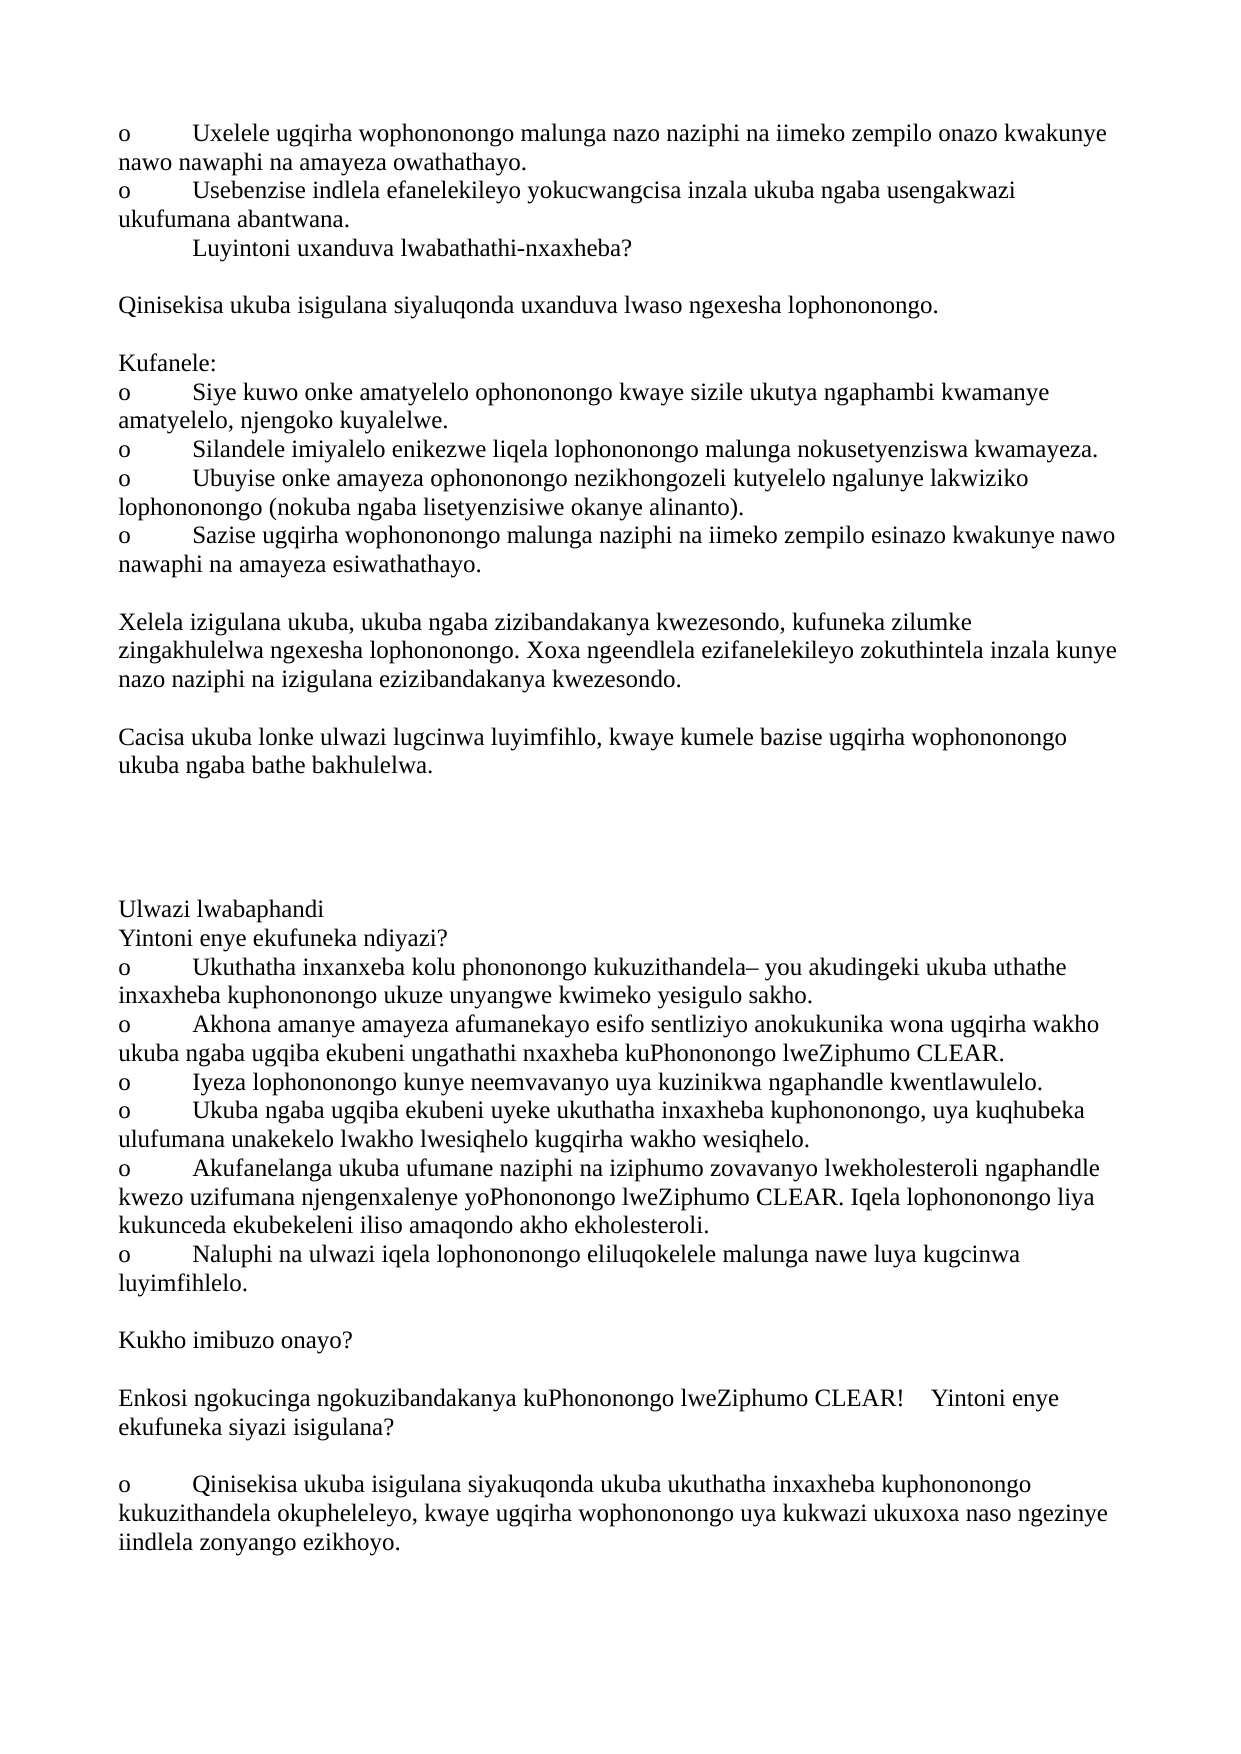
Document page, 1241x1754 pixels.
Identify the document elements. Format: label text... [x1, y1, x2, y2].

text o Sazise ugqirha wophononongo malunga naziphi na iimeko zempilo esinazo kwakunye nawo nawaphi na amayeza esiwathathayo. [118, 521, 1122, 578]
text o Qinisekisa ukuba isigulana siyakuqonda ukuba ukuthatha inxaxheba kuphononongo kukuzithandela okupheleleyo, kwaye ugqirha wophononongo uya kukwazi ukuxoxa naso ngezinye iindlela zonyango ezikhoyo. [118, 1469, 1122, 1556]
text Cacisa ukuba lonke ulwazi lugcinwa luyimfihlo, kwaye kumele bazise ugqirha wophononongo ukuba ngaba bathe bakhulelwa. [118, 722, 1122, 779]
text o Usebenzise indlela efanelekileyo yokucwangcisa inzala ukuba ngaba usengakwazi ukufumana abantwana. [118, 176, 1122, 233]
text o Iyeza lophononongo kunye neemvavanyo uya kuzinikwa ngaphandle kwentlawulelo. [118, 1067, 1122, 1096]
text Kukho imibuzo onayo? [118, 1326, 1122, 1354]
text Yintoni enye ekufuneka ndiyazi? [118, 923, 1122, 952]
text Luyintoni uxanduva lwabathathi-nxaxheba? [118, 233, 1122, 262]
text Ulwazi lwabaphandi [118, 894, 1122, 923]
text Qinisekisa ukuba isigulana siyaluqonda uxanduva lwaso ngexesha lophononongo. [118, 291, 1122, 319]
text o Ubuyise onke amayeza ophononongo nezikhongozeli kutyelelo ngalunye lakwiziko lophononongo (nokuba ngaba lisetyenzisiwe okanye alinanto). [118, 463, 1122, 521]
text o Silandele imiyalelo enikezwe liqela lophononongo malunga nokusetyenziswa kwamayeza. [118, 434, 1122, 463]
text Enkosi ngokucinga ngokuzibandakanya kuPhononongo lweZiphumo CLEAR! Yintoni enye ekufuneka siyazi isigulana? [118, 1383, 1122, 1441]
text o Uxelele ugqirha wophononongo malunga nazo naziphi na iimeko zempilo onazo kwakunye nawo nawaphi na amayeza owathathayo. [118, 118, 1122, 176]
text o Akufanelanga ukuba ufumane naziphi na iziphumo zovavanyo lwekholesteroli ngaphandle kwezo uzifumana njengenxalenye yoPhononongo lweZiphumo CLEAR. Iqela lophononongo liya kukunceda ekubekeleni iliso amaqondo akho ekholesteroli. [118, 1153, 1122, 1239]
text o Ukuthatha inxanxeba kolu phononongo kukuzithandela– you akudingeki ukuba uthathe inxaxheba kuphononongo ukuze unyangwe kwimeko yesigulo sakho. [118, 952, 1122, 1009]
text o Ukuba ngaba ugqiba ekubeni uyeke ukuthatha inxaxheba kuphononongo, uya kuqhubeka ulufumana unakekelo lwakho lwesiqhelo kugqirha wakho wesiqhelo. [118, 1096, 1122, 1153]
text o Naluphi na ulwazi iqela lophononongo eliluqokelele malunga nawe luya kugcinwa luyimfihlelo. [118, 1239, 1122, 1297]
text o Siye kuwo onke amatyelelo ophononongo kwaye sizile ukutya ngaphambi kwamanye amatyelelo, njengoko kuyalelwe. [118, 377, 1122, 434]
text Kufanele: [118, 348, 1122, 377]
text o Akhona amanye amayeza afumanekayo esifo sentliziyo anokukunika wona ugqirha wakho ukuba ngaba ugqiba ekubeni ungathathi nxaxheba kuPhononongo lweZiphumo CLEAR. [118, 1009, 1122, 1067]
text Xelela izigulana ukuba, ukuba ngaba zizibandakanya kwezesondo, kufuneka zilumke zingakhulelwa ngexesha lophononongo. Xoxa ngeendlela ezifanelekileyo zokuthintela inzala kunye nazo naziphi na izigulana ezizibandakanya kwezesondo. [118, 607, 1122, 693]
